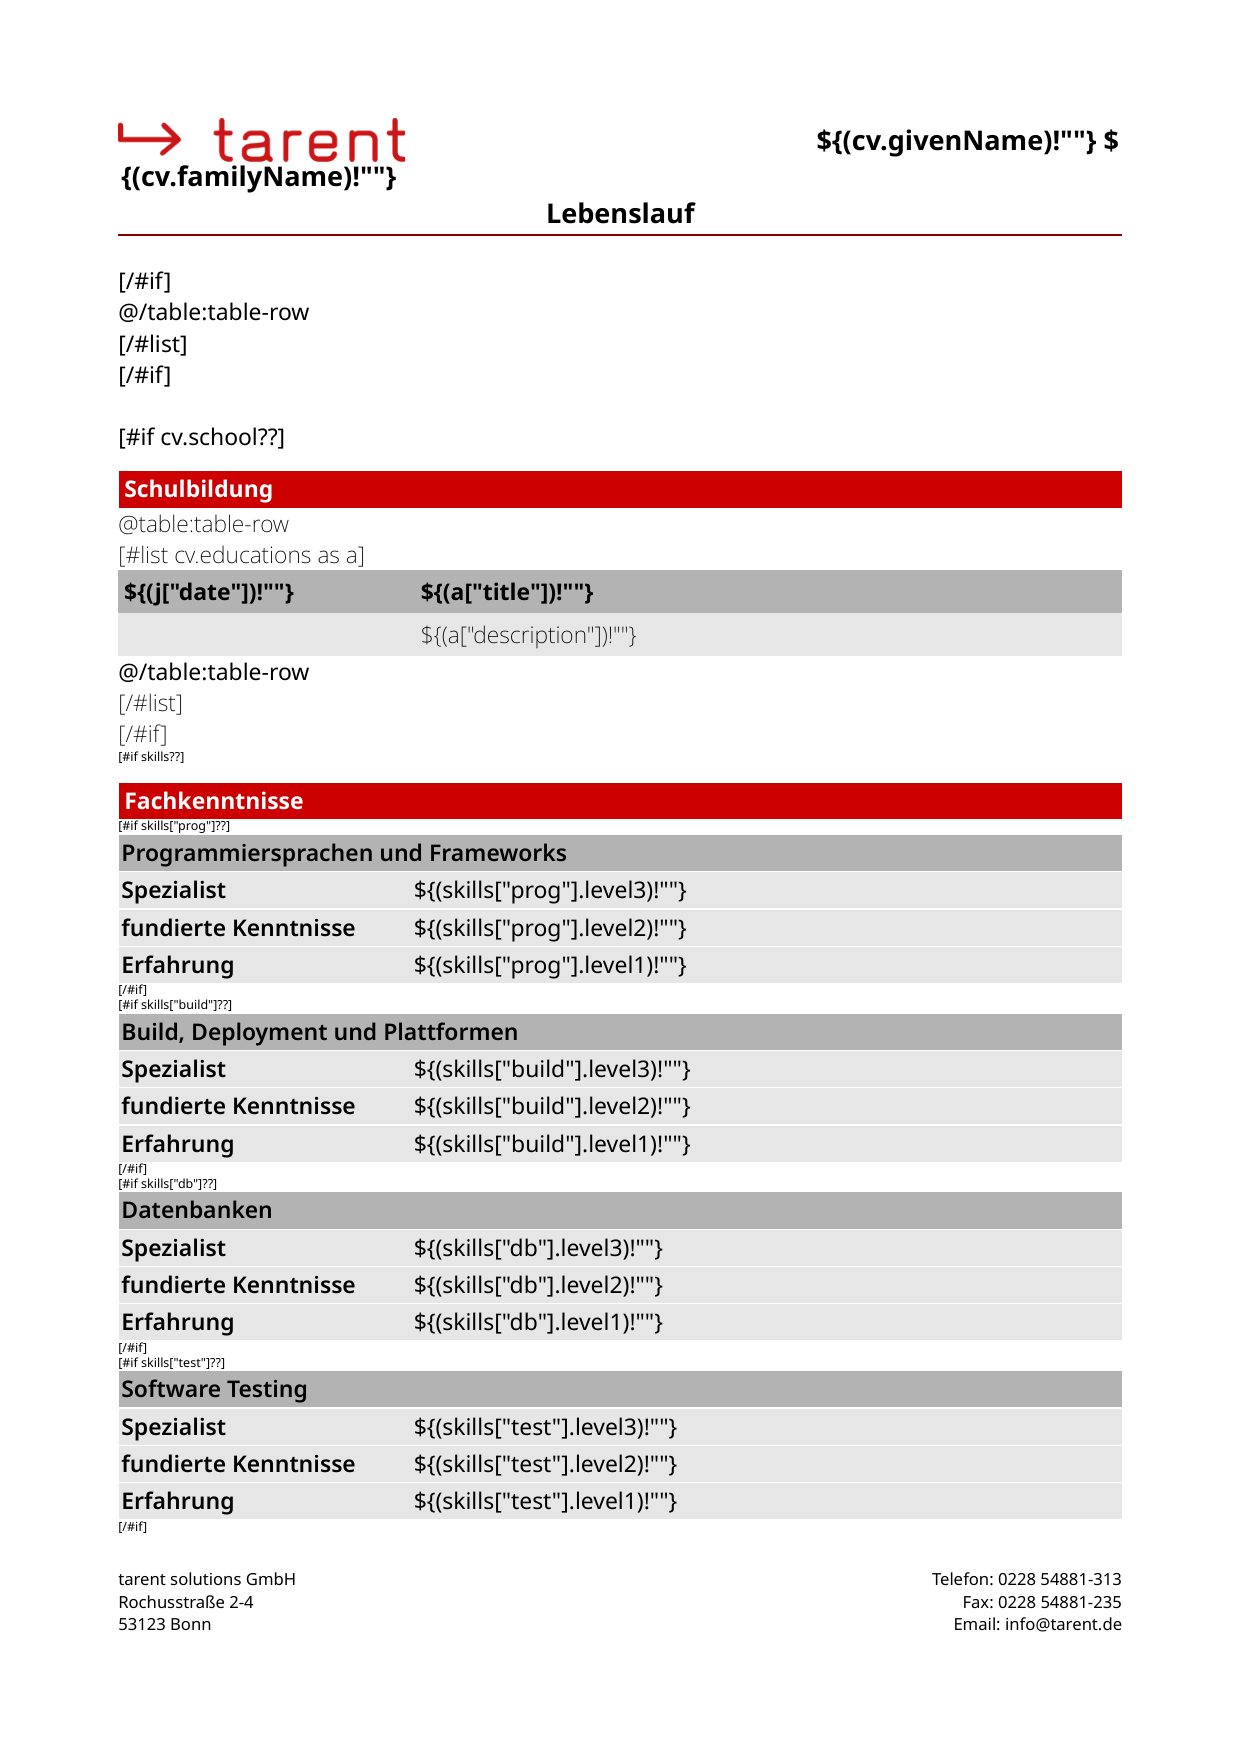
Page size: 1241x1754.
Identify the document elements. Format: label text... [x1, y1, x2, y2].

text Schulbildung [119, 471, 1122, 508]
text [/#if] [118, 718, 1122, 749]
text fundierte Kenntnisse ${(skills["build"].level2)!""} [119, 1088, 1122, 1124]
table_cell [118, 613, 415, 656]
text Fachkenntnisse [119, 783, 1122, 819]
text [/#if] [118, 265, 1122, 296]
text Erfahrung ${(skills["db"].level1)!""} [119, 1304, 1122, 1340]
text @table:table-row [118, 509, 1122, 539]
text Spezialist ${(skills["prog"].level3)!""} [119, 872, 1122, 908]
text [/#list] [118, 328, 1122, 359]
text [#if skills["prog"]??] [118, 820, 1122, 834]
text Spezialist ${(skills["db"].level3)!""} [119, 1230, 1122, 1266]
text fundierte Kenntnisse ${(skills["test"].level2)!""} [119, 1446, 1122, 1482]
text [/#if] [118, 1163, 1122, 1177]
text [/#list] [118, 687, 1122, 718]
text [/#if] [118, 1341, 1122, 1355]
text fundierte Kenntnisse ${(skills["db"].level2)!""} [119, 1267, 1122, 1303]
table_header ${(j["date"])!""} [118, 570, 415, 613]
text Spezialist ${(skills["build"].level3)!""} [119, 1051, 1122, 1087]
table_header ${(a["title"])!""} [415, 570, 1122, 613]
text [#if cv.school??] [118, 421, 1122, 453]
text @/table:table-row [118, 296, 1122, 328]
text Erfahrung ${(skills["build"].level1)!""} [119, 1126, 1122, 1162]
table_cell ${(a["description"])!""} [415, 613, 1122, 656]
text Software Testing [119, 1371, 1122, 1407]
text [/#if] [118, 984, 1122, 998]
text [#if skills["test"]??] [118, 1355, 1122, 1370]
text Spezialist ${(skills["test"].level3)!""} [119, 1409, 1122, 1445]
text Erfahrung ${(skills["prog"].level1)!""} [119, 947, 1122, 983]
picture [118, 118, 405, 162]
text [#list cv.educations as a] [118, 539, 1122, 570]
text Erfahrung ${(skills["test"].level1)!""} [119, 1483, 1122, 1519]
text Datenbanken [119, 1192, 1122, 1229]
text [#if skills["db"]??] [118, 1177, 1122, 1191]
text Build, Deployment und Plattformen [119, 1014, 1122, 1050]
text [/#if] [118, 359, 1122, 390]
text fundierte Kenntnisse ${(skills["prog"].level2)!""} [119, 910, 1122, 946]
text @/table:table-row [118, 656, 1122, 687]
text [#if skills["build"]??] [118, 998, 1122, 1013]
text [#if skills??] [118, 749, 1122, 764]
text [/#if] [118, 1520, 1122, 1534]
text Programmiersprachen und Frameworks [119, 835, 1122, 871]
